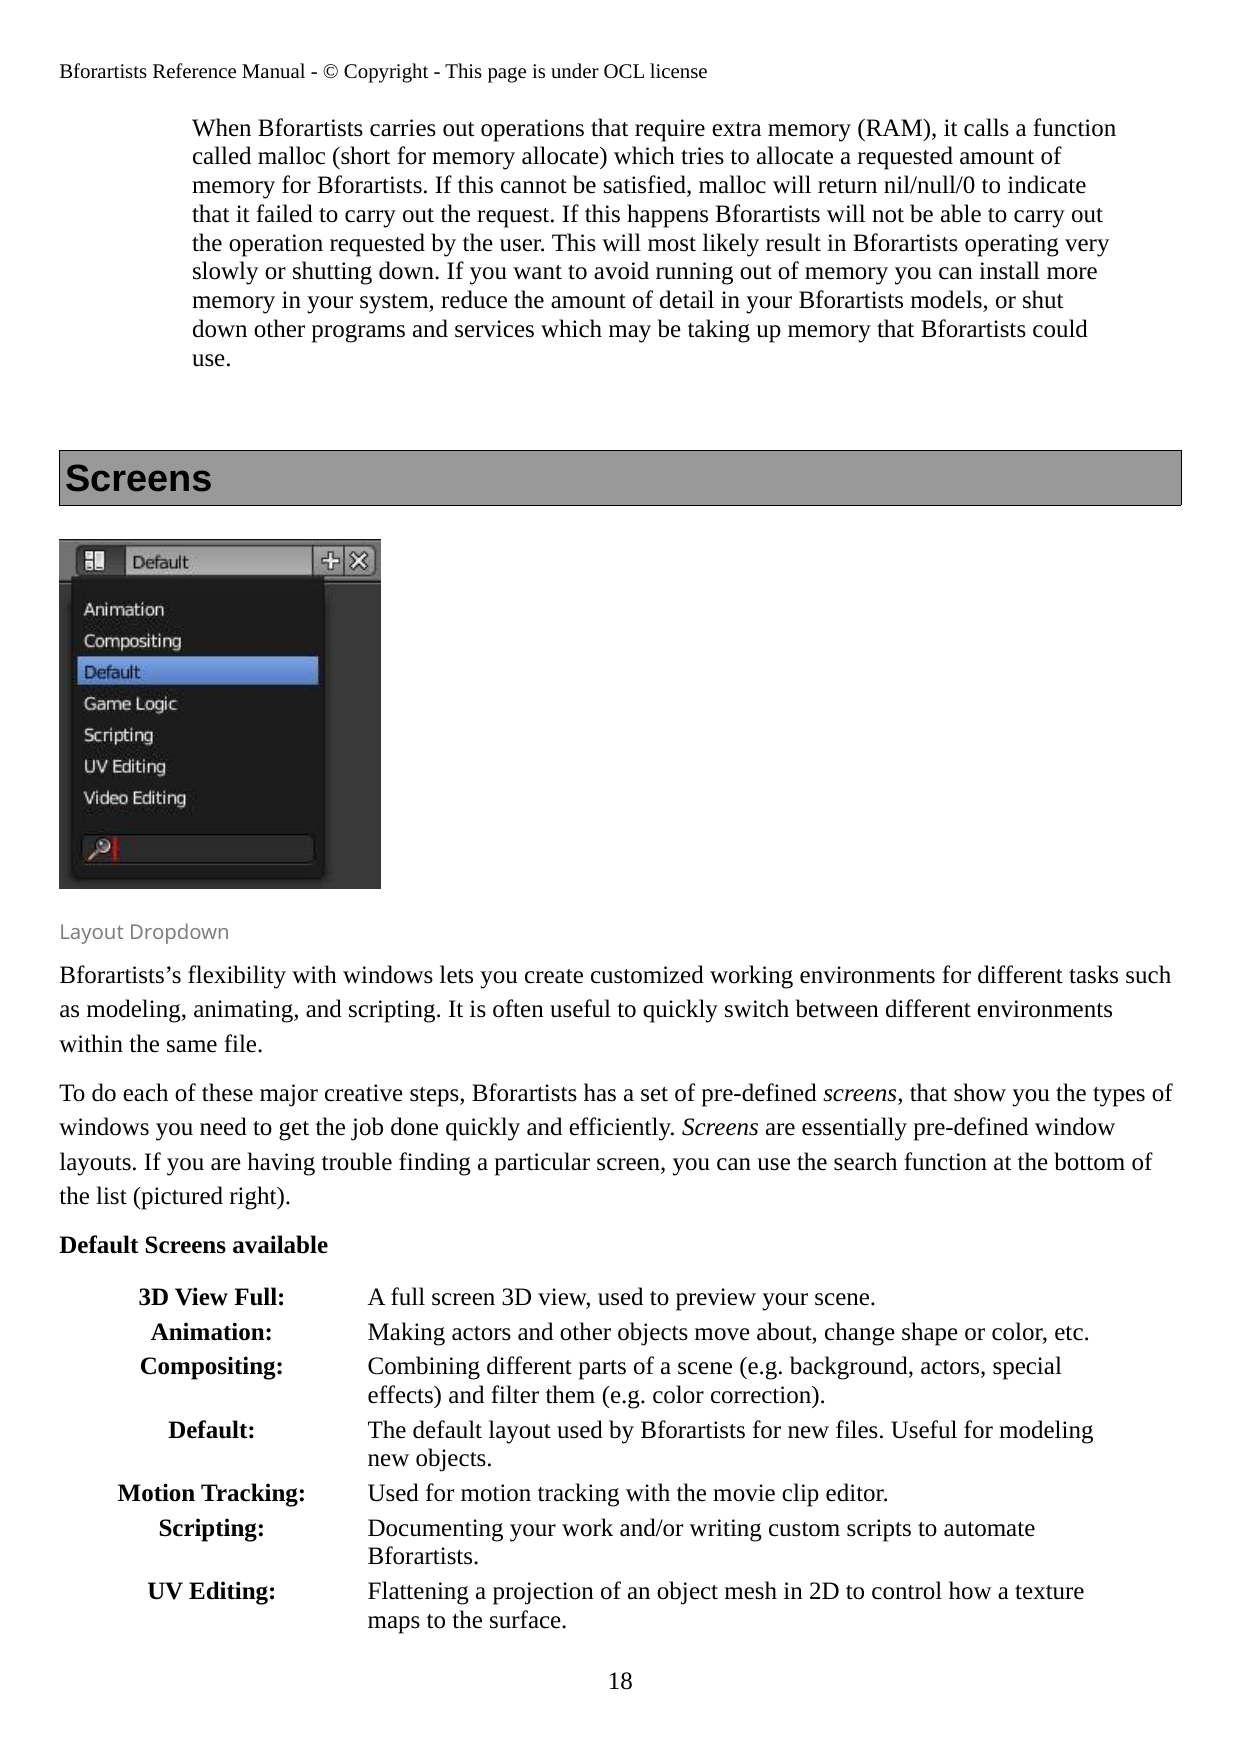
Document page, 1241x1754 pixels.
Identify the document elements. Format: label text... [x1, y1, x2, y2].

table_cell Documenting your work and/or writing custom scripts to automate Bforartists. [365, 1510, 1122, 1573]
table_cell Making actors and other objects move about, change shape or color, etc. [365, 1314, 1122, 1348]
picture [59, 539, 381, 889]
table_cell Flattening a projection of an object mesh in 2D to control how a texture maps to the surface. [365, 1573, 1122, 1636]
table_cell Scripting: [59, 1510, 364, 1573]
table_cell Used for motion tracking with the movie clip editor. [365, 1475, 1122, 1510]
text To do each of these major creative steps, Bforartists has a set of pre-defined screens, that show you the types of windows you need to get the job done quickly and efficiently. Screens are essentially pre-defined window layouts. If you are having trouble finding a particular screen, you can use the search function at the bottom of the list (pictured right). [59, 1078, 1181, 1210]
table_cell Default: [59, 1412, 364, 1475]
table_cell Combining different parts of a scene (e.g. background, actors, special effects) and filter them (e.g. color correction). [365, 1349, 1122, 1412]
text Default Screens available [59, 1230, 1181, 1259]
list When Bforartists carries out operations that require extra memory (RAM), it calls a function called malloc (short for memory allocate) which tries to allocate a requested amount of memory for Bforartists. If this cannot be satisfied, malloc will return nil/null/0 to indicate that it failed to carry out the request. If this happens Bforartists will not be able to carry out the operation requested by the user. This will most likely result in Bforartists operating very slowly or shutting down. If you want to avoid running out of memory you can install more memory in your system, reduce the amount of detail in your Bforartists models, or shut down other programs and services which may be taking up memory that Bforartists could use. [162, 113, 1122, 371]
table_cell Compositing: [59, 1349, 364, 1412]
table_cell UV Editing: [59, 1573, 364, 1636]
table_header A full screen 3D view, used to preview your scene. [365, 1279, 1122, 1314]
table_header Screens [60, 451, 1181, 505]
text Layout Dropdown [59, 914, 1181, 945]
table_header 3D View Full: [59, 1279, 364, 1314]
text Bforartists’s flexibility with windows lets you create customized working environments for different tasks such as modeling, animating, and scripting. It is often useful to quickly switch between different environments within the same file. [59, 960, 1181, 1057]
table_cell Motion Tracking: [59, 1475, 364, 1510]
table_cell The default layout used by Bforartists for new files. Useful for modeling new objects. [365, 1412, 1122, 1475]
table_cell Animation: [59, 1314, 364, 1348]
